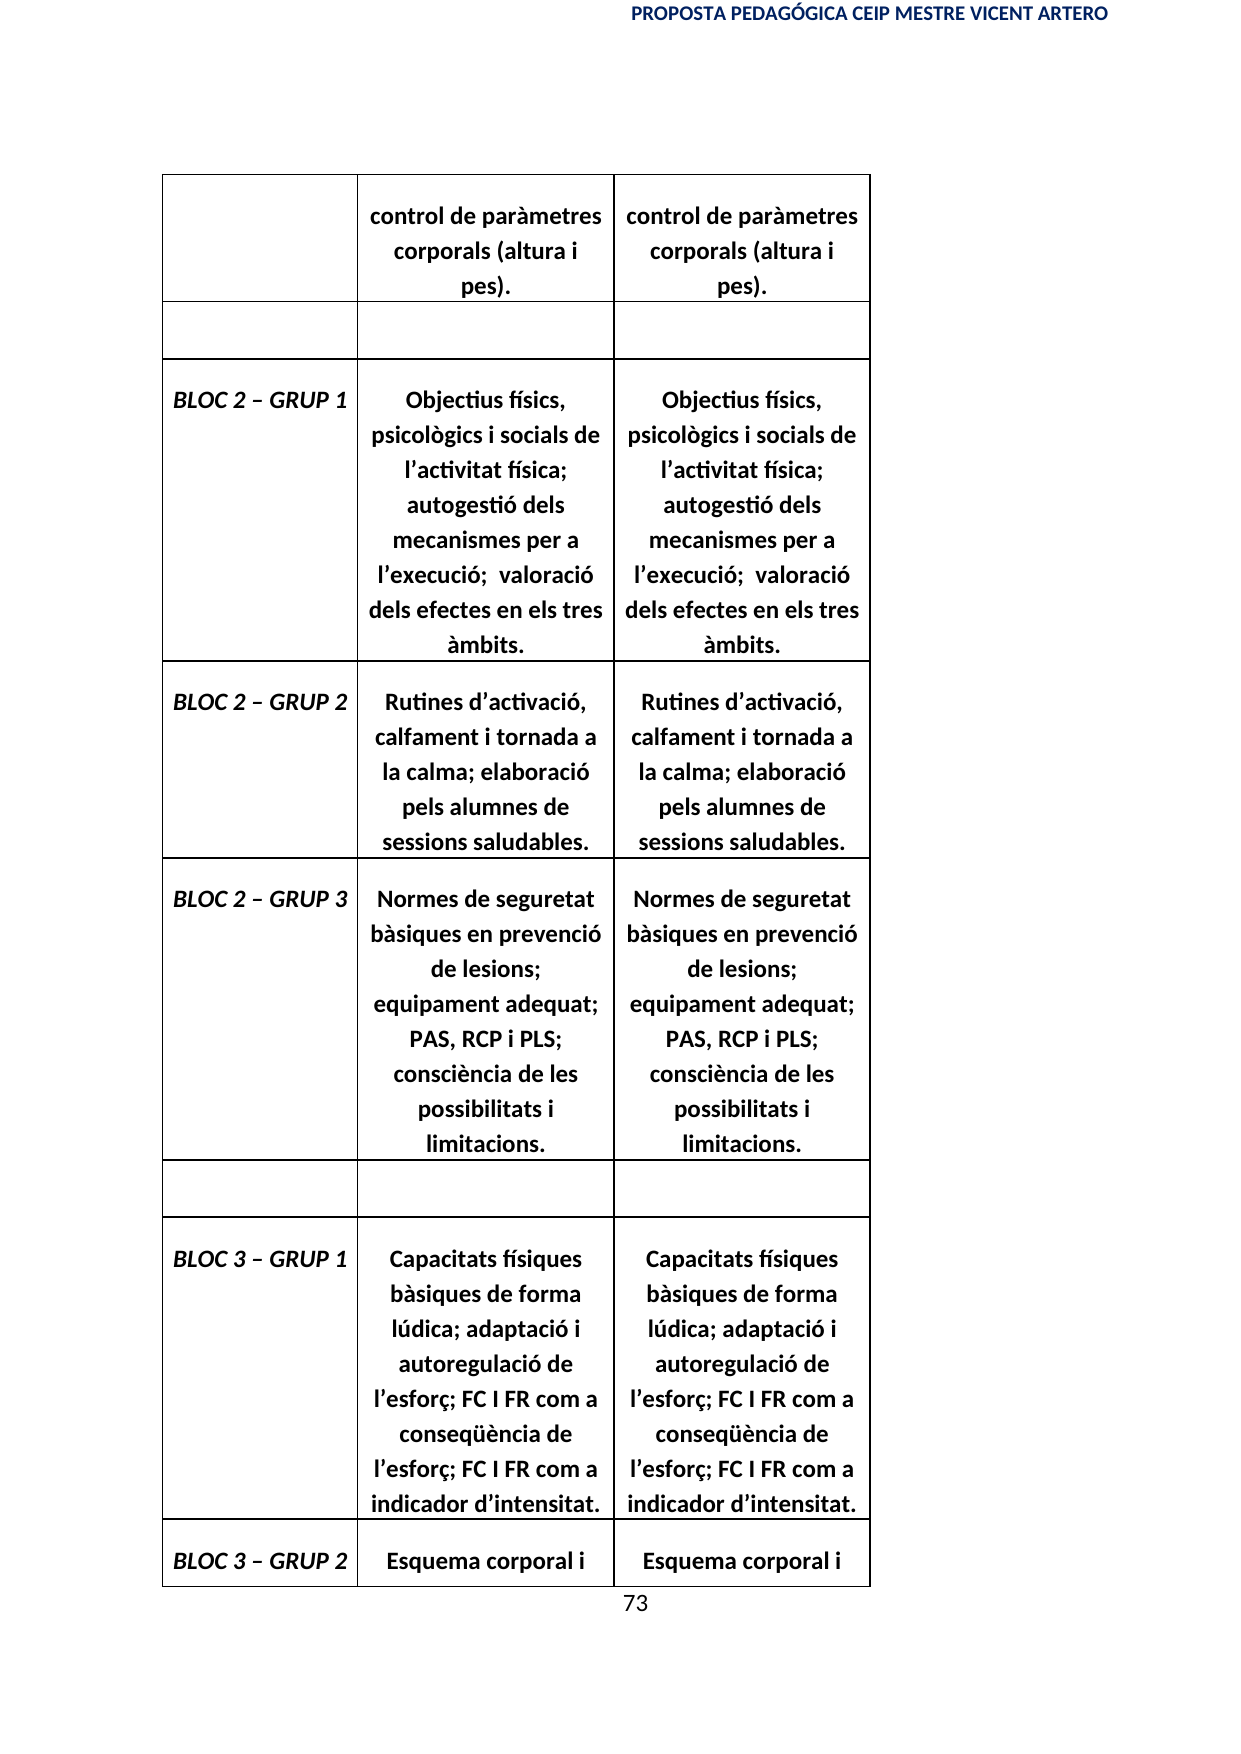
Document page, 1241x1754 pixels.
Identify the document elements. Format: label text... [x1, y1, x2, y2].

table_cell Rutines d’activació, calfament i tornada a la calma; elaboració pels alumnes de sessions saludables. [615, 662, 869, 857]
table_cell Objectius físics, psicològics i socials de l’activitat física; autogestió dels mecanismes per a l’execució; valoració dels efectes en els tres àmbits. [358, 360, 613, 660]
table_cell Capacitats físiques bàsiques de forma lúdica; adaptació i autoregulació de l’esforç; FC I FR com a conseqüència de l’esforç; FC I FR com a indicador d’intensitat. [358, 1218, 613, 1518]
table_cell control de paràmetres corporals (altura i pes). [615, 175, 869, 301]
table_cell [358, 1161, 613, 1216]
table_cell [615, 1161, 869, 1216]
table_cell Rutines d’activació, calfament i tornada a la calma; elaboració pels alumnes de sessions saludables. [358, 662, 613, 857]
table_cell BLOC 2 – GRUP 1 [163, 360, 357, 660]
table_cell BLOC 2 – GRUP 2 [163, 662, 357, 857]
table_cell BLOC 3 – GRUP 1 [163, 1218, 357, 1518]
table_cell [163, 302, 357, 358]
table_cell [163, 1161, 357, 1216]
table_cell BLOC 3 – GRUP 2 [163, 1520, 357, 1586]
table_cell Esquema corporal i [358, 1520, 613, 1586]
table_cell [163, 175, 357, 301]
table_cell control de paràmetres corporals (altura i pes). [358, 175, 613, 301]
table_cell Normes de seguretat bàsiques en prevenció de lesions; equipament adequat; PAS, RCP i PLS; consciència de les possibilitats i limitacions. [615, 859, 869, 1159]
table_cell Normes de seguretat bàsiques en prevenció de lesions; equipament adequat; PAS, RCP i PLS; consciència de les possibilitats i limitacions. [358, 859, 613, 1159]
table_cell Capacitats físiques bàsiques de forma lúdica; adaptació i autoregulació de l’esforç; FC I FR com a conseqüència de l’esforç; FC I FR com a indicador d’intensitat. [615, 1218, 869, 1518]
table_cell [615, 302, 869, 358]
table_cell [358, 302, 613, 358]
table_cell Esquema corporal i [615, 1520, 869, 1586]
table_cell BLOC 2 – GRUP 3 [163, 859, 357, 1159]
table_cell Objectius físics, psicològics i socials de l’activitat física; autogestió dels mecanismes per a l’execució; valoració dels efectes en els tres àmbits. [615, 360, 869, 660]
